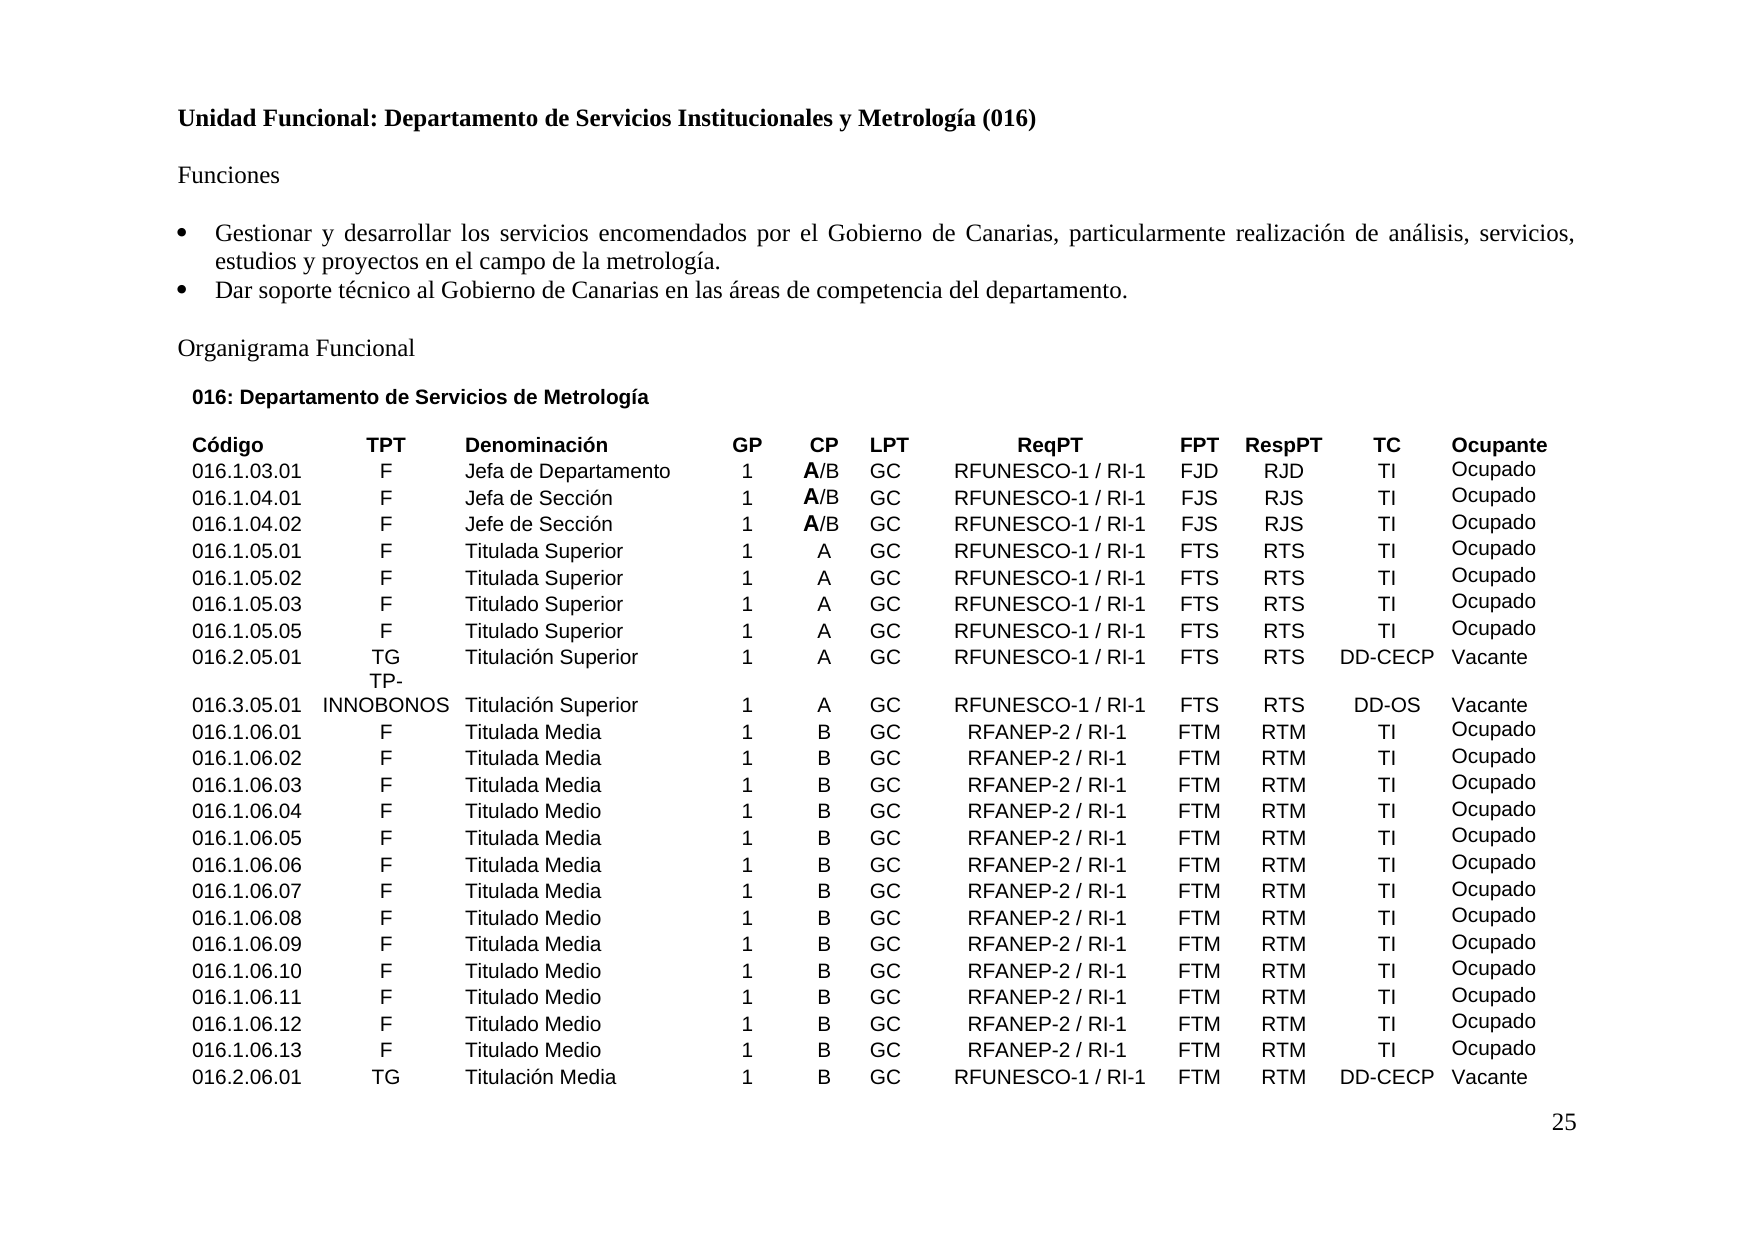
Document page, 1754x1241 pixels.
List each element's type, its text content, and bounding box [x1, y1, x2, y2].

table_cell GC [862, 797, 939, 823]
table_cell RFUNESCO-1 / RI-1 [939, 483, 1161, 510]
table_cell 016.1.03.01 [185, 457, 314, 483]
table_cell RTM [1238, 1062, 1330, 1089]
table_cell FTM [1161, 797, 1238, 823]
table_cell 1 [709, 903, 786, 929]
table_cell DD-OS [1330, 669, 1444, 717]
table_cell RJD [1238, 457, 1330, 483]
table_cell Titulado Medio [458, 1036, 709, 1062]
table_cell TI [1330, 983, 1444, 1009]
table_cell Ocupado [1444, 850, 1754, 876]
table_cell Vacante [1444, 1062, 1754, 1089]
table_cell Vacante [1444, 669, 1754, 717]
table_cell RFANEP-2 / RI-1 [939, 770, 1161, 797]
table_cell 1 [709, 717, 786, 743]
table_cell FTM [1161, 983, 1238, 1009]
table_cell F [314, 536, 457, 563]
table_cell RFANEP-2 / RI-1 [939, 956, 1161, 983]
table_cell 016.1.06.10 [185, 956, 314, 983]
table_cell 1 [709, 770, 786, 797]
table_cell Ocupado [1444, 956, 1754, 983]
table_cell 016.2.05.01 [185, 643, 314, 669]
table_cell RTS [1238, 616, 1330, 642]
table_cell RTS [1238, 669, 1330, 717]
table_cell 1 [709, 744, 786, 770]
table_cell 016.1.04.01 [185, 483, 314, 510]
table_cell RFANEP-2 / RI-1 [939, 744, 1161, 770]
table_cell B [786, 930, 862, 956]
table_cell GC [862, 850, 939, 876]
table_header 016: Departamento de Servicios de Metrología [185, 361, 1754, 409]
table_cell RTM [1238, 1009, 1330, 1036]
table_cell Titulada Media [458, 717, 709, 743]
table_cell GC [862, 903, 939, 929]
table_cell 1 [709, 956, 786, 983]
table_cell B [786, 744, 862, 770]
table_cell 1 [709, 1036, 786, 1062]
table_cell RFANEP-2 / RI-1 [939, 903, 1161, 929]
table_cell F [314, 744, 457, 770]
table_cell F [314, 510, 457, 536]
table_cell 016.1.06.05 [185, 823, 314, 850]
table_cell 1 [709, 1062, 786, 1089]
table_cell 016.1.06.06 [185, 850, 314, 876]
table_cell FTS [1161, 589, 1238, 616]
table_cell Ocupado [1444, 797, 1754, 823]
table_cell FJS [1161, 483, 1238, 510]
table_cell RFANEP-2 / RI-1 [939, 717, 1161, 743]
table_cell Titulado Superior [458, 589, 709, 616]
table_cell F [314, 1009, 457, 1036]
table_cell Ocupado [1444, 457, 1754, 483]
table_cell RFANEP-2 / RI-1 [939, 797, 1161, 823]
table_cell RFUNESCO-1 / RI-1 [939, 589, 1161, 616]
table_cell B [786, 717, 862, 743]
table_cell TI [1330, 1036, 1444, 1062]
table_cell RFUNESCO-1 / RI-1 [939, 643, 1161, 669]
table_cell GC [862, 1036, 939, 1062]
table_cell RTM [1238, 876, 1330, 903]
table_cell A [786, 669, 862, 717]
table_cell Ocupado [1444, 536, 1754, 563]
table_cell TI [1330, 930, 1444, 956]
table_cell F [314, 903, 457, 929]
table_cell Titulada Media [458, 770, 709, 797]
table_cell F [314, 563, 457, 589]
table_cell F [314, 823, 457, 850]
table_cell Titulada Media [458, 930, 709, 956]
list Dar soporte técnico al Gobierno de Canarias en las áreas de competencia del departamento. [177, 275, 1577, 304]
table_cell F [314, 483, 457, 510]
table_cell Ocupado [1444, 483, 1754, 510]
table_cell 016.1.06.03 [185, 770, 314, 797]
table_cell LPT [862, 409, 939, 457]
table_cell Ocupado [1444, 876, 1754, 903]
table_cell TI [1330, 850, 1444, 876]
table_cell RTM [1238, 797, 1330, 823]
table_cell Titulado Medio [458, 797, 709, 823]
table_cell Jefa de Departamento [458, 457, 709, 483]
table_cell ReqPT [939, 409, 1161, 457]
table_cell TI [1330, 563, 1444, 589]
table_cell TG [314, 1062, 457, 1089]
table_cell RTM [1238, 983, 1330, 1009]
table_cell F [314, 1036, 457, 1062]
table_cell 1 [709, 563, 786, 589]
table_cell TI [1330, 903, 1444, 929]
table_cell TI [1330, 823, 1444, 850]
table_cell B [786, 850, 862, 876]
table_cell F [314, 770, 457, 797]
table_cell FTM [1161, 744, 1238, 770]
table_cell RTM [1238, 770, 1330, 797]
table_cell A/B [786, 510, 862, 536]
table_cell GC [862, 1009, 939, 1036]
table_cell F [314, 956, 457, 983]
table_cell TI [1330, 616, 1444, 642]
table_cell A [786, 563, 862, 589]
table_cell F [314, 616, 457, 642]
table_cell GC [862, 956, 939, 983]
table_cell FTM [1161, 903, 1238, 929]
table_cell Titulada Media [458, 850, 709, 876]
table_cell GP [709, 409, 786, 457]
table_cell TI [1330, 744, 1444, 770]
table_cell F [314, 797, 457, 823]
table_cell 1 [709, 483, 786, 510]
table_cell 016.2.06.01 [185, 1062, 314, 1089]
table_cell 1 [709, 669, 786, 717]
table_cell Titulada Superior [458, 536, 709, 563]
table_cell CP [786, 409, 862, 457]
table_cell Titulado Medio [458, 1009, 709, 1036]
table_cell 1 [709, 1009, 786, 1036]
table_cell FTM [1161, 930, 1238, 956]
table_cell B [786, 823, 862, 850]
table_cell 016.1.05.02 [185, 563, 314, 589]
table_cell 1 [709, 643, 786, 669]
table_cell B [786, 876, 862, 903]
table_cell A [786, 589, 862, 616]
table_cell 1 [709, 876, 786, 903]
table_cell TPT [314, 409, 457, 457]
table_cell Ocupado [1444, 903, 1754, 929]
table_cell TI [1330, 797, 1444, 823]
table_cell FTM [1161, 823, 1238, 850]
table_cell 016.1.06.09 [185, 930, 314, 956]
table_cell 016.1.06.11 [185, 983, 314, 1009]
table_cell RFUNESCO-1 / RI-1 [939, 616, 1161, 642]
table_cell F [314, 457, 457, 483]
table_cell FTM [1161, 1036, 1238, 1062]
table_cell 1 [709, 930, 786, 956]
table_cell RFANEP-2 / RI-1 [939, 1036, 1161, 1062]
table_cell A [786, 536, 862, 563]
table_cell FTS [1161, 563, 1238, 589]
table_cell GC [862, 930, 939, 956]
table_cell TG [314, 643, 457, 669]
table_cell A [786, 643, 862, 669]
table_cell Ocupado [1444, 1009, 1754, 1036]
table_cell RTM [1238, 717, 1330, 743]
table_cell GC [862, 717, 939, 743]
table_cell RJS [1238, 483, 1330, 510]
table_cell B [786, 770, 862, 797]
table_cell Ocupante [1444, 409, 1754, 457]
table_cell GC [862, 770, 939, 797]
table_cell B [786, 1009, 862, 1036]
table_cell RTM [1238, 956, 1330, 983]
table_cell RFANEP-2 / RI-1 [939, 930, 1161, 956]
table_cell RFANEP-2 / RI-1 [939, 983, 1161, 1009]
table_cell 1 [709, 457, 786, 483]
table_cell 016.1.06.07 [185, 876, 314, 903]
table_cell Titulada Media [458, 876, 709, 903]
table_cell FJS [1161, 510, 1238, 536]
table_cell RFANEP-2 / RI-1 [939, 823, 1161, 850]
table_cell RFANEP-2 / RI-1 [939, 876, 1161, 903]
table_cell 016.1.05.03 [185, 589, 314, 616]
table_cell FTS [1161, 536, 1238, 563]
table_cell RFUNESCO-1 / RI-1 [939, 536, 1161, 563]
table_cell RTS [1238, 643, 1330, 669]
table_cell TI [1330, 510, 1444, 536]
table_cell 016.1.06.12 [185, 1009, 314, 1036]
table_cell RTM [1238, 744, 1330, 770]
table_cell FTM [1161, 770, 1238, 797]
table_cell GC [862, 983, 939, 1009]
table_cell FTM [1161, 956, 1238, 983]
table_cell RJS [1238, 510, 1330, 536]
table_cell 016.1.06.01 [185, 717, 314, 743]
table_cell RTM [1238, 823, 1330, 850]
table_cell F [314, 983, 457, 1009]
table_cell RTM [1238, 850, 1330, 876]
table_cell A/B [786, 483, 862, 510]
table_cell FTS [1161, 643, 1238, 669]
table_cell 016.1.06.13 [185, 1036, 314, 1062]
table_cell 016.1.06.04 [185, 797, 314, 823]
table_cell FTM [1161, 876, 1238, 903]
table_cell B [786, 903, 862, 929]
table_cell RFUNESCO-1 / RI-1 [939, 1062, 1161, 1089]
table_cell TI [1330, 536, 1444, 563]
table_cell RTS [1238, 563, 1330, 589]
table_cell Ocupado [1444, 1036, 1754, 1062]
table_cell F [314, 930, 457, 956]
table_cell FTM [1161, 1009, 1238, 1036]
table_cell RFUNESCO-1 / RI-1 [939, 563, 1161, 589]
table_cell GC [862, 563, 939, 589]
table_cell Ocupado [1444, 983, 1754, 1009]
table_cell Ocupado [1444, 770, 1754, 797]
table_cell FTS [1161, 669, 1238, 717]
table_cell GC [862, 823, 939, 850]
table_cell Vacante [1444, 643, 1754, 669]
table_cell 1 [709, 983, 786, 1009]
table_cell B [786, 956, 862, 983]
table_cell FTM [1161, 717, 1238, 743]
table_cell Ocupado [1444, 616, 1754, 642]
table_cell GC [862, 669, 939, 717]
table_cell F [314, 876, 457, 903]
table_cell GC [862, 589, 939, 616]
table_cell RTM [1238, 1036, 1330, 1062]
table_cell B [786, 1036, 862, 1062]
table_cell Jefa de Sección [458, 483, 709, 510]
table_cell B [786, 797, 862, 823]
table_cell F [314, 717, 457, 743]
table_cell 1 [709, 797, 786, 823]
table_cell GC [862, 483, 939, 510]
table_cell TI [1330, 717, 1444, 743]
table_cell Titulado Medio [458, 956, 709, 983]
table_cell GC [862, 536, 939, 563]
table_cell Titulado Medio [458, 903, 709, 929]
table_cell TC [1330, 409, 1444, 457]
table_cell RespPT [1238, 409, 1330, 457]
table_cell Ocupado [1444, 744, 1754, 770]
table_cell RFUNESCO-1 / RI-1 [939, 669, 1161, 717]
table_cell RFUNESCO-1 / RI-1 [939, 510, 1161, 536]
table_cell F [314, 850, 457, 876]
table_cell 1 [709, 510, 786, 536]
table_cell TI [1330, 457, 1444, 483]
table_cell GC [862, 1062, 939, 1089]
table_cell 1 [709, 823, 786, 850]
table_cell 1 [709, 616, 786, 642]
table_cell RFANEP-2 / RI-1 [939, 1009, 1161, 1036]
table_cell Titulación Superior [458, 643, 709, 669]
table_cell TI [1330, 876, 1444, 903]
table_cell F [314, 589, 457, 616]
table_cell Ocupado [1444, 930, 1754, 956]
table_cell 016.1.04.02 [185, 510, 314, 536]
table_cell GC [862, 457, 939, 483]
table_cell FTM [1161, 1062, 1238, 1089]
table_cell RTM [1238, 930, 1330, 956]
table_cell DD-CECP [1330, 1062, 1444, 1089]
table_cell A [786, 616, 862, 642]
table_cell Titulación Superior [458, 669, 709, 717]
table_cell FTS [1161, 616, 1238, 642]
subtitle Funciones [177, 160, 1577, 189]
subtitle Organigrama Funcional [177, 333, 1577, 361]
table_cell A/B [786, 457, 862, 483]
table_cell GC [862, 616, 939, 642]
table_cell 016.1.05.05 [185, 616, 314, 642]
table_cell Ocupado [1444, 823, 1754, 850]
table_cell TI [1330, 1009, 1444, 1036]
table_cell Ocupado [1444, 717, 1754, 743]
table_cell TI [1330, 956, 1444, 983]
table_cell 016.1.05.01 [185, 536, 314, 563]
table_cell RFUNESCO-1 / RI-1 [939, 457, 1161, 483]
table_cell 016.1.06.02 [185, 744, 314, 770]
table_cell 1 [709, 536, 786, 563]
table_cell Titulada Superior [458, 563, 709, 589]
table_cell Titulada Media [458, 823, 709, 850]
subtitle Unidad Funcional: Departamento de Servicios Institucionales y Metrología (016) [177, 103, 1577, 131]
table_cell TI [1330, 589, 1444, 616]
table_cell TI [1330, 770, 1444, 797]
table_cell TI [1330, 483, 1444, 510]
table_cell DD-CECP [1330, 643, 1444, 669]
table_cell RTS [1238, 589, 1330, 616]
table_cell Titulado Superior [458, 616, 709, 642]
table_cell B [786, 983, 862, 1009]
table_cell Denominación [458, 409, 709, 457]
table_cell Ocupado [1444, 589, 1754, 616]
table_cell TP-INNOBONOS [314, 669, 457, 717]
table_cell 1 [709, 850, 786, 876]
list Gestionar y desarrollar los servicios encomendados por el Gobierno de Canarias, particularmente realización de análisis, servicios, estudios y proyectos en el campo de la metrología. [177, 218, 1577, 275]
table_cell RFANEP-2 / RI-1 [939, 850, 1161, 876]
table_cell 016.1.06.08 [185, 903, 314, 929]
table_cell 1 [709, 589, 786, 616]
table_cell Titulado Medio [458, 983, 709, 1009]
table_cell Ocupado [1444, 510, 1754, 536]
table_cell B [786, 1062, 862, 1089]
table_cell Jefe de Sección [458, 510, 709, 536]
table_cell Titulación Media [458, 1062, 709, 1089]
table_cell GC [862, 510, 939, 536]
table_cell FTM [1161, 850, 1238, 876]
table_cell RTS [1238, 536, 1330, 563]
table_cell 016.3.05.01 [185, 669, 314, 717]
table_cell RTM [1238, 903, 1330, 929]
table_cell Ocupado [1444, 563, 1754, 589]
table_cell GC [862, 643, 939, 669]
table_cell Código [185, 409, 314, 457]
table_cell FJD [1161, 457, 1238, 483]
table_cell FPT [1161, 409, 1238, 457]
table_cell Titulada Media [458, 744, 709, 770]
table_cell GC [862, 876, 939, 903]
table_cell GC [862, 744, 939, 770]
